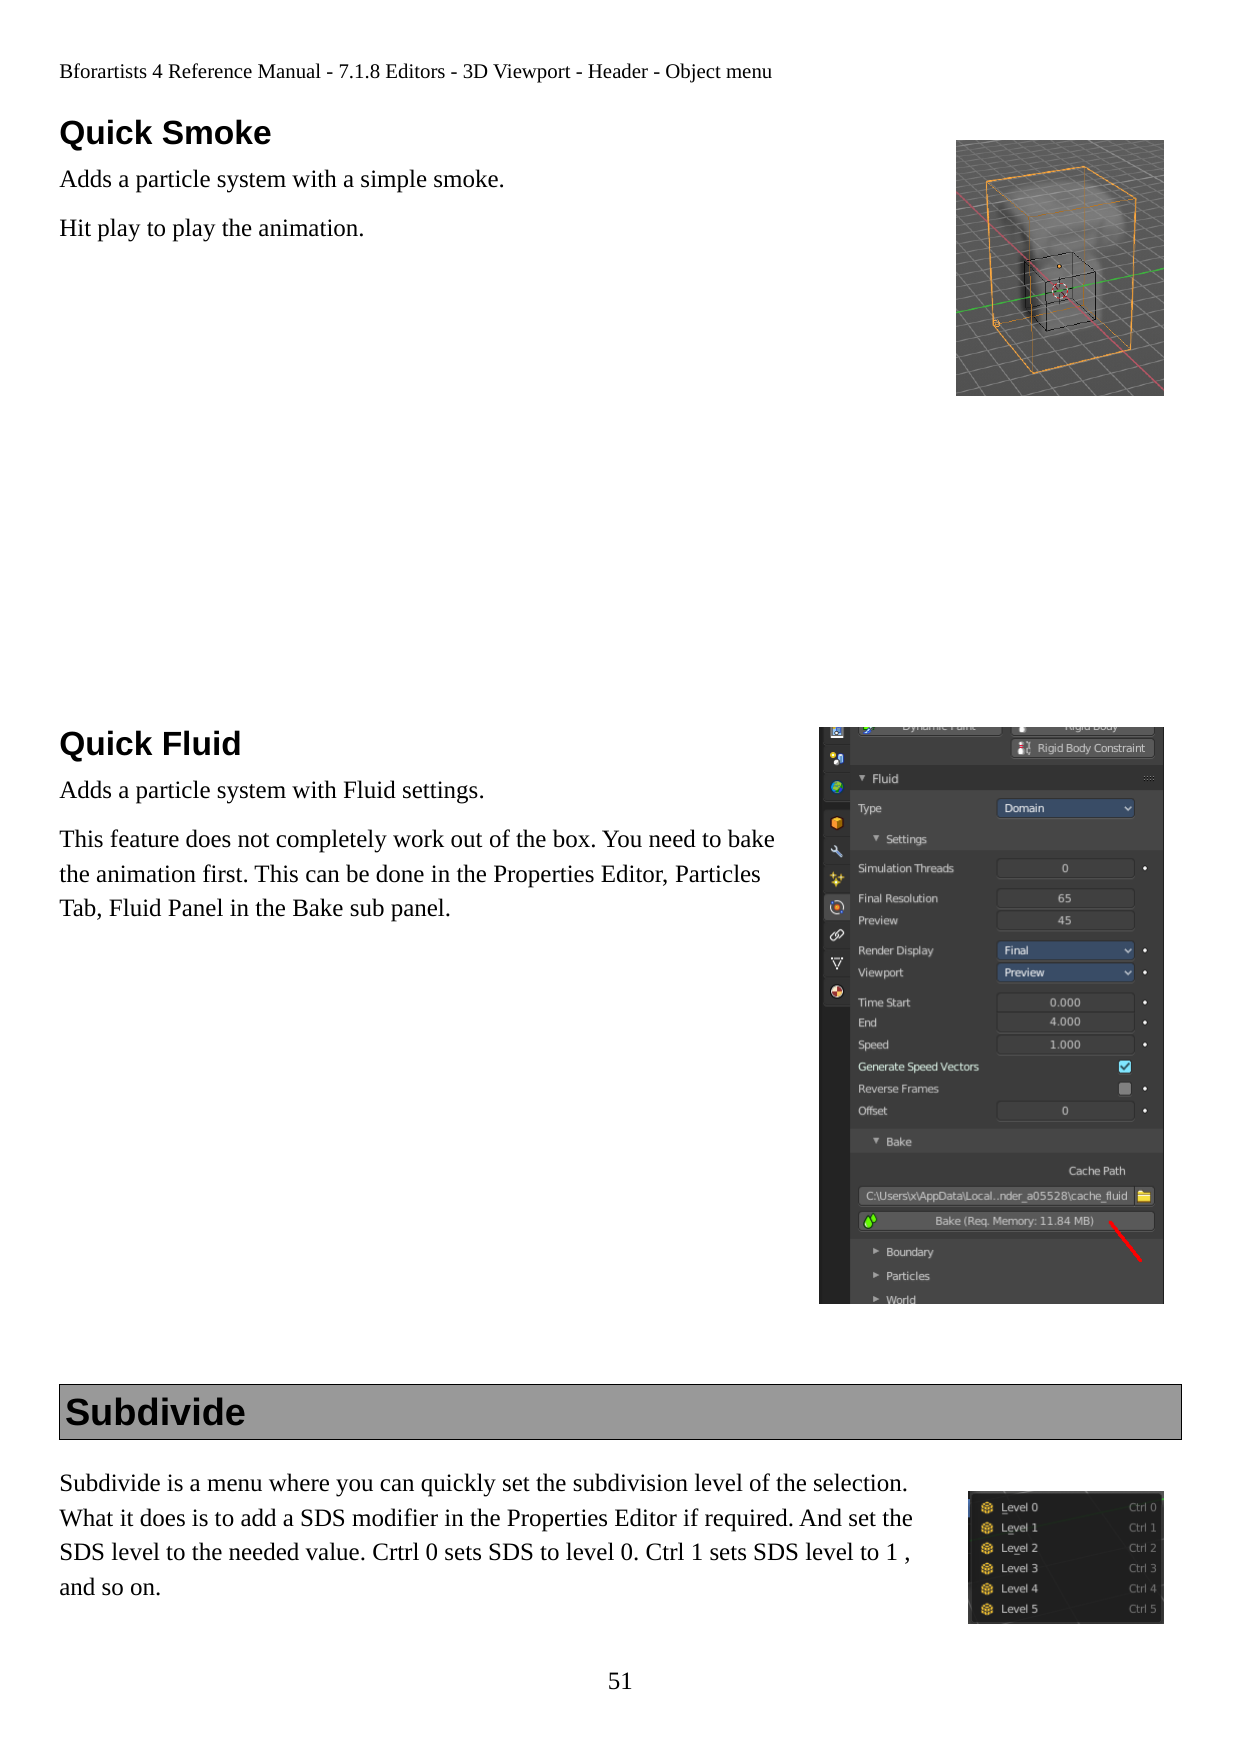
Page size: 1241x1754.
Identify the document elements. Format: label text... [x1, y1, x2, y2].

picture [819, 727, 1164, 1304]
text Subdivide is a menu where you can quickly set the subdivision level of the selection. What it does is to add a SDS modifier in the Properties Editor if required. And set the SDS level to the needed value. Crtrl 0 sets SDS to level 0. Ctrl 1 sets SDS level to 1 , and so on. [59, 1468, 1181, 1600]
text Adds a particle system with Fluid settings. [59, 775, 819, 804]
picture [956, 140, 1164, 396]
subtitle Quick Smoke [59, 113, 1181, 151]
picture [968, 1491, 1164, 1624]
text Adds a particle system with a simple smoke. [59, 164, 956, 192]
subtitle Quick Fluid [59, 724, 1181, 763]
text This feature does not completely work out of the box. You need to bake the animation first. This can be done in the Properties Editor, Particles Tab, Fluid Panel in the Bake sub panel. [59, 824, 819, 922]
table_header Subdivide [60, 1385, 1181, 1439]
text Hit play to play the animation. [59, 213, 956, 242]
